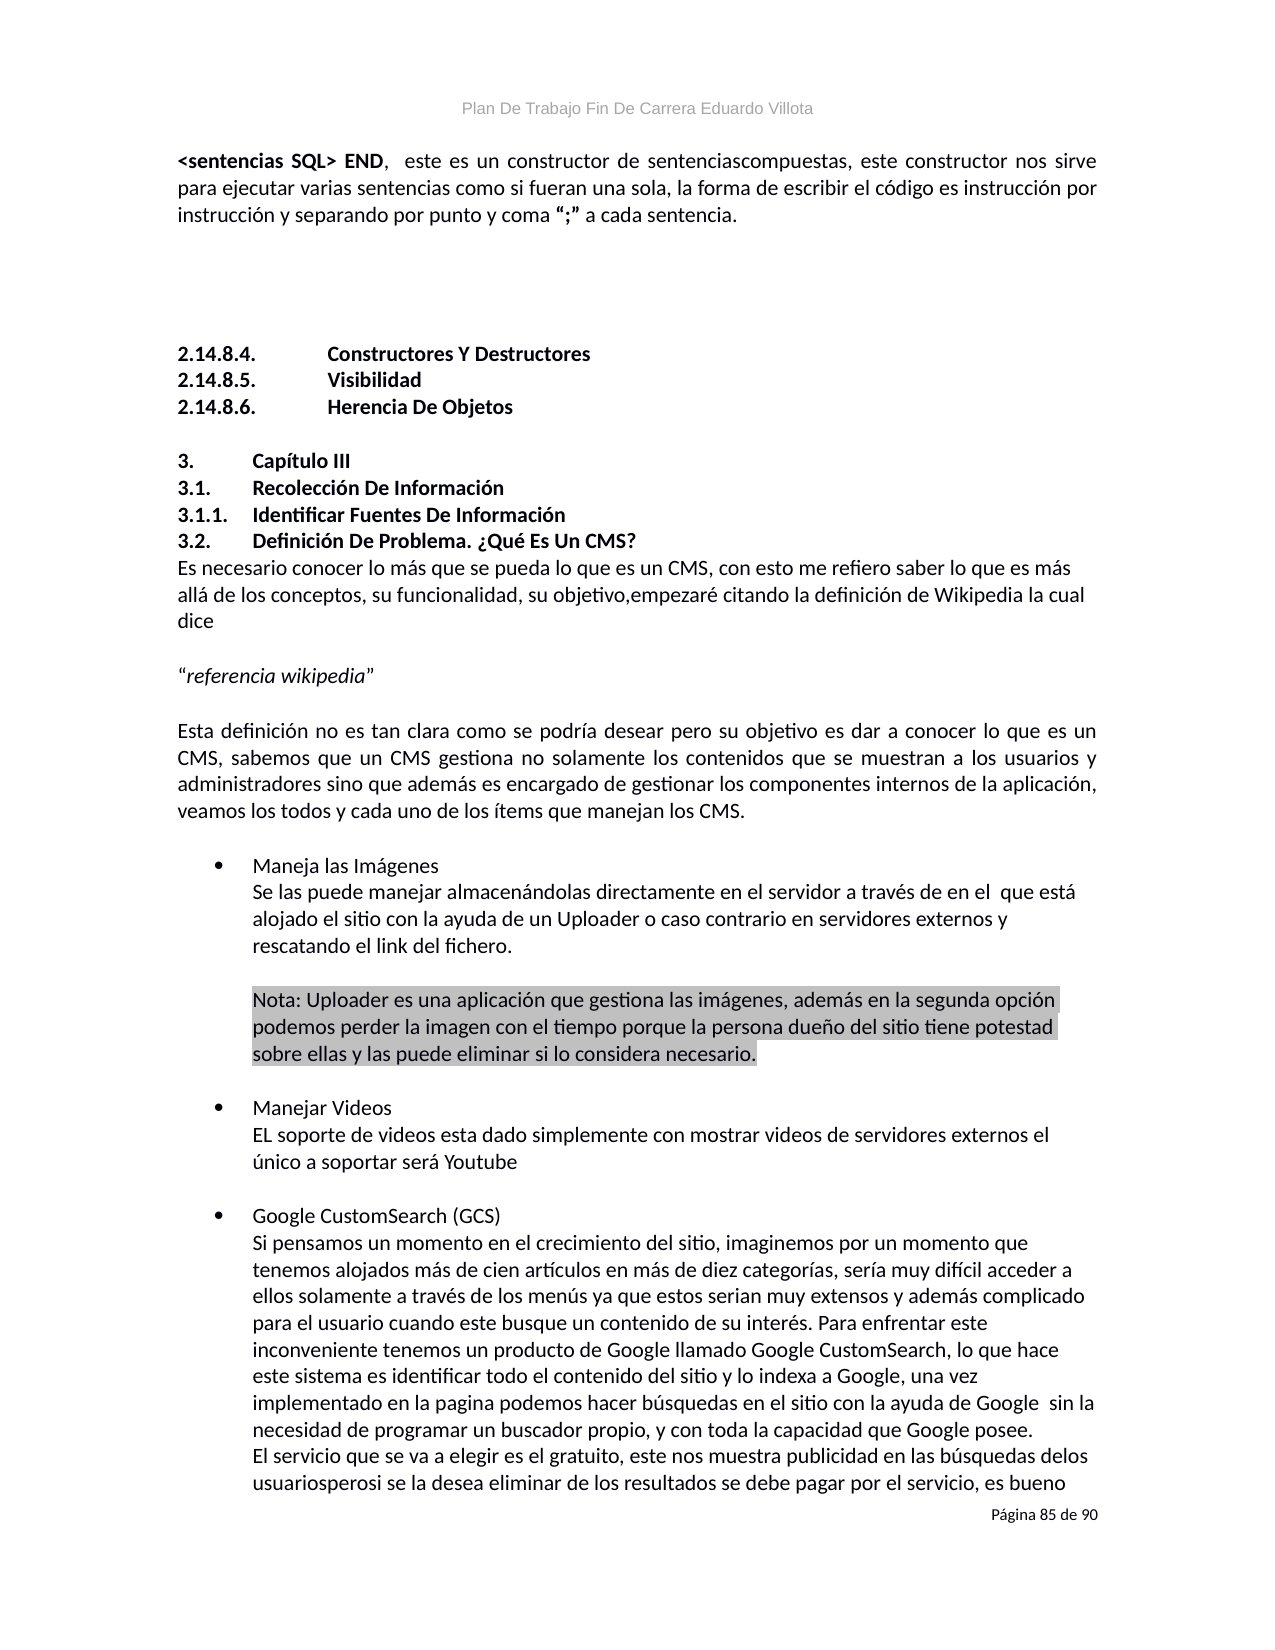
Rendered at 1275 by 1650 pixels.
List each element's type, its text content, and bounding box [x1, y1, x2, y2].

text 3.1.1. Identificar Fuentes De Información [177, 501, 1098, 528]
list Se las puede manejar almacenándolas directamente en el servidor a través de en el que está alojado el sitio con la ayuda de un Uploader o caso contrario en servidores externos y rescatando el link del fichero. [252, 878, 1098, 958]
text “referencia wikipedia” [177, 662, 1098, 689]
list EL soporte de videos esta dado simplemente con mostrar videos de servidores externos el único a soportar será Youtube [252, 1121, 1098, 1174]
list Nota: Uploader es una aplicación que gestiona las imágenes, además en la segunda opción podemos perder la imagen con el tiempo porque la persona dueño del sitio tiene potestad sobre ellas y las puede eliminar si lo considera necesario. [252, 986, 1098, 1066]
text 3.2. Definición De Problema. ¿Qué Es Un CMS? [177, 528, 1098, 554]
text 2.14.8.5. Visibilidad [177, 366, 1098, 393]
text 3.1. Recolección De Información [177, 474, 1098, 501]
text 3. Capítulo III [177, 448, 1098, 474]
text 2.14.8.6. Herencia De Objetos [177, 393, 1098, 420]
list Manejar Videos [215, 1094, 1098, 1121]
list Si pensamos un momento en el crecimiento del sitio, imaginemos por un momento que tenemos alojados más de cien artículos en más de diez categorías, sería muy difícil acceder a ellos solamente a través de los menús ya que estos serian muy extensos y además complicado para el usuario cuando este busque un contenido de su interés. Para enfrentar este inconveniente tenemos un producto de Google llamado Google CustomSearch, lo que hace este sistema es identificar todo el contenido del sitio y lo indexa a Google, una vez implementado en la pagina podemos hacer búsquedas en el sitio con la ayuda de Google sin la necesidad de programar un buscador propio, y con toda la capacidad que Google posee. [252, 1229, 1098, 1442]
list El servicio que se va a elegir es el gratuito, este nos muestra publicidad en las búsquedas delos usuariosperosi se la desea eliminar de los resultados se debe pagar por el servicio, es bueno [252, 1442, 1098, 1496]
text 2.14.8.4. Constructores Y Destructores [177, 340, 1098, 366]
text <sentencias SQL> END, este es un constructor de sentenciascompuestas, este constructor nos sirve para ejecutar varias sentencias como si fueran una sola, la forma de escribir el código es instrucción por instrucción y separando por punto y coma “;” a cada sentencia. [177, 148, 1098, 228]
list Google CustomSearch (GCS) [215, 1202, 1098, 1229]
text Es necesario conocer lo más que se pueda lo que es un CMS, con esto me refiero saber lo que es más allá de los conceptos, su funcionalidad, su objetivo,empezaré citando la definición de Wikipedia la cual dice [177, 554, 1098, 634]
list Maneja las Imágenes [215, 852, 1098, 878]
text Esta definición no es tan clara como se podría desear pero su objetivo es dar a conocer lo que es un CMS, sabemos que un CMS gestiona no solamente los contenidos que se muestran a los usuarios y administradores sino que además es encargado de gestionar los componentes internos de la aplicación, veamos los todos y cada uno de los ítems que manejan los CMS. [177, 717, 1098, 824]
